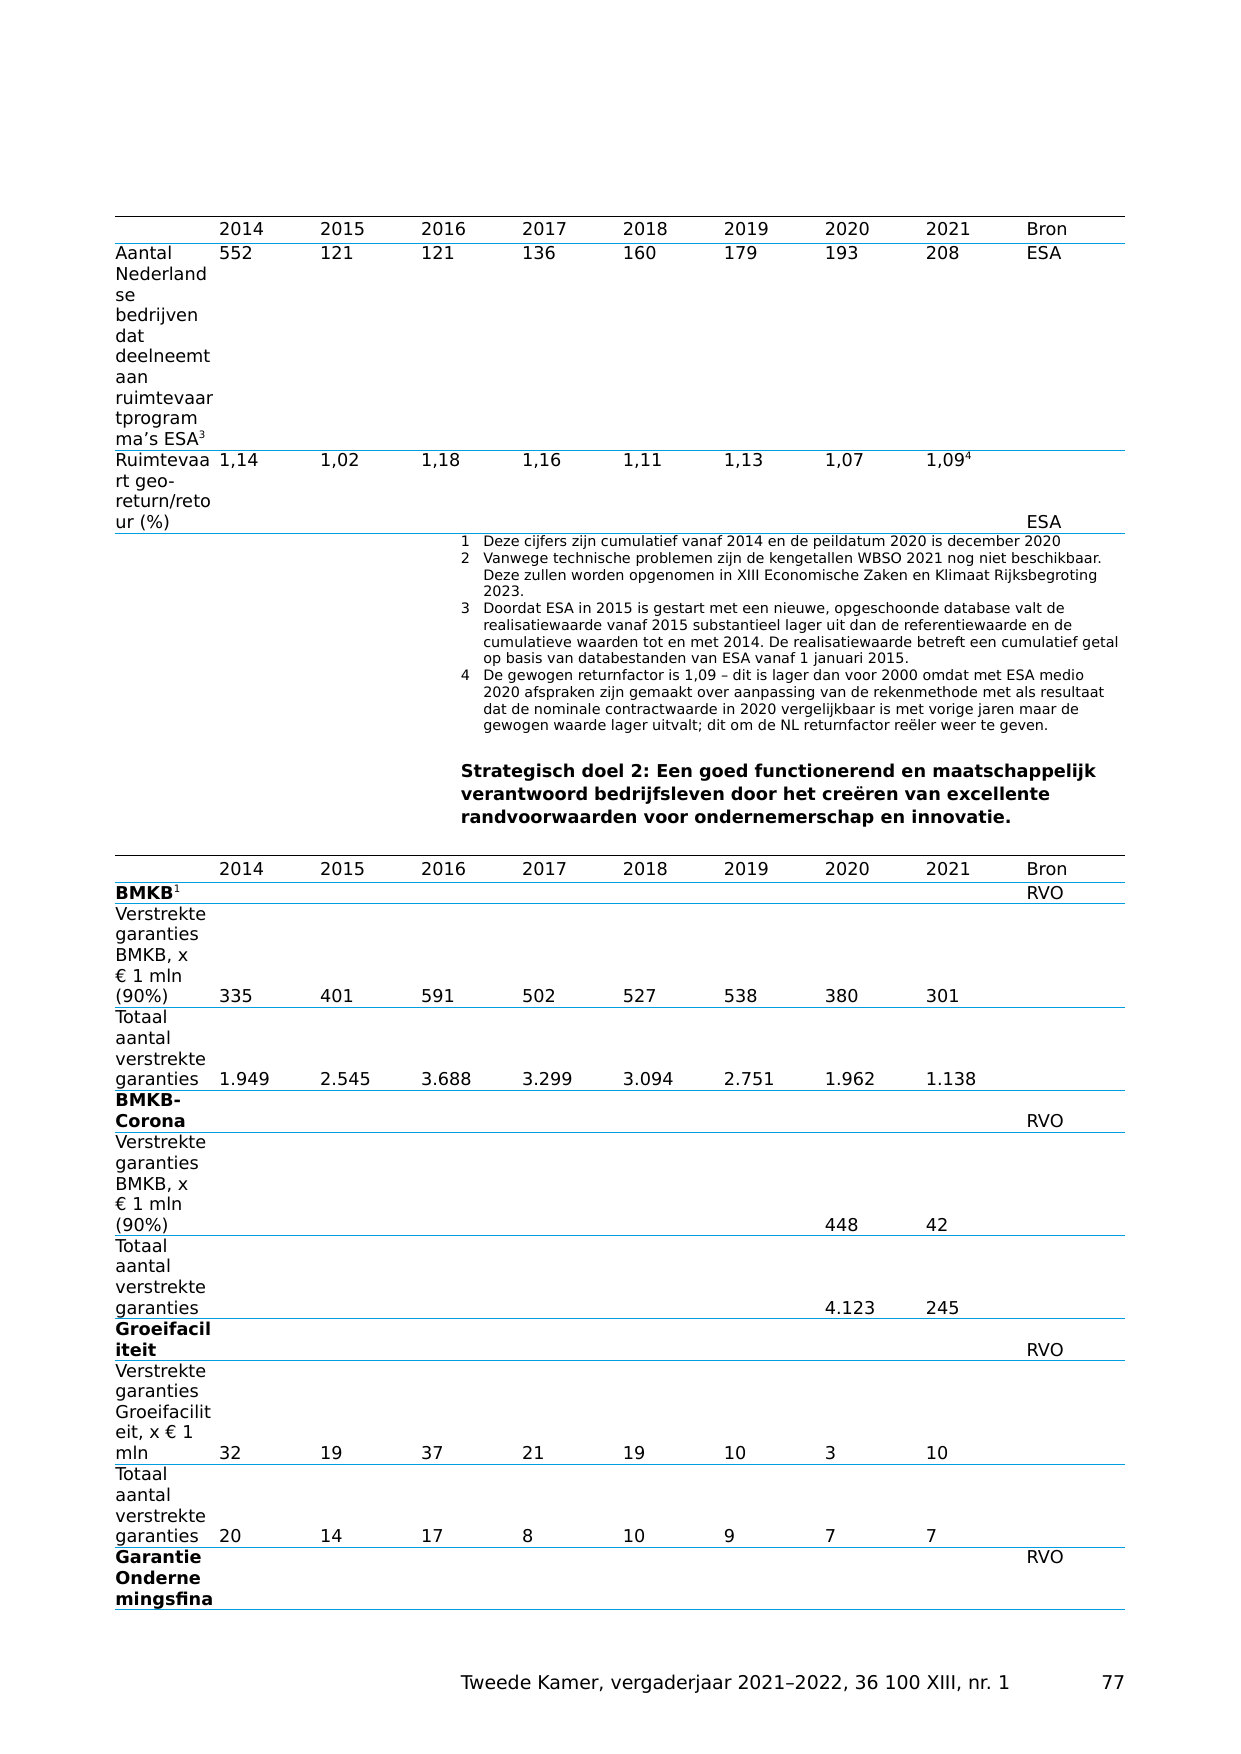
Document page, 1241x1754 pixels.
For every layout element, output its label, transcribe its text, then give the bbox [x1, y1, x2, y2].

table_cell BMKB-Corona [115, 1091, 216, 1132]
table_cell 1,18 [418, 451, 519, 532]
table_cell [216, 883, 317, 903]
table_cell 301 [923, 904, 1023, 1007]
table_cell 136 [519, 244, 620, 449]
table_cell 2016 [418, 856, 519, 882]
table_cell 10 [923, 1361, 1023, 1464]
table_cell RVO [1024, 883, 1125, 903]
table_header Tabel 13 Kengetallen behorend bij strategisch doel 1 [115, 191, 1125, 216]
table_cell 1,14 [216, 451, 317, 532]
table_cell 2014 [216, 856, 317, 882]
table_cell 2021 [923, 856, 1023, 882]
table_cell [317, 1236, 418, 1318]
table_cell [216, 1091, 317, 1132]
table_cell Groeifaciliteit [115, 1319, 216, 1360]
table_cell ESA [1024, 451, 1125, 532]
table_cell [317, 1133, 418, 1235]
table_cell 2019 [721, 217, 822, 243]
table_cell ESA [1024, 244, 1125, 449]
table_cell [418, 1319, 519, 1360]
table_cell 4.123 [822, 1236, 923, 1318]
table_cell 2015 [317, 856, 418, 882]
table_cell Verstrekte garanties BMKB, x € 1 mln (90%) [115, 904, 216, 1007]
table_cell [822, 1319, 923, 1360]
table_cell 1.138 [923, 1008, 1023, 1090]
table_cell [519, 1548, 620, 1609]
table_cell [216, 1319, 317, 1360]
table_cell 3.094 [620, 1008, 721, 1090]
list De gewogen returnfactor is 1,09 – dit is lager dan voor 2000 omdat met ESA medio 2020 afspraken zijn gemaakt over aanpassing van de rekenmethode met als resultaat dat de nominale contractwaarde in 2020 vergelijkbaar is met vorige jaren maar de gewogen waarde lager uitvalt; dit om de NL returnfactor reëler weer te geven. [461, 667, 1125, 734]
table_cell Bron [1024, 856, 1125, 882]
table_cell BMKB1 [115, 883, 216, 903]
table_cell [721, 1236, 822, 1318]
table_cell 1,16 [519, 451, 620, 532]
table_cell Verstrekte garanties BMKB, x € 1 mln (90%) [115, 1133, 216, 1235]
table_cell 121 [317, 244, 418, 449]
table_cell 3 [822, 1361, 923, 1464]
table_cell [923, 1091, 1023, 1132]
table_cell 401 [317, 904, 418, 1007]
table_cell [721, 1548, 822, 1609]
table_cell [115, 856, 216, 882]
table_cell RVO [1024, 1091, 1125, 1132]
table_cell 21 [519, 1361, 620, 1464]
table_cell 2017 [519, 856, 620, 882]
table_cell Garantie Ondernemingsfina [115, 1548, 216, 1609]
table_cell [1024, 904, 1125, 1007]
table_cell Totaal aantal verstrekte garanties [115, 1465, 216, 1547]
table_cell [620, 1548, 721, 1609]
table_cell [620, 883, 721, 903]
table_cell [216, 1133, 317, 1235]
table_cell 10 [721, 1361, 822, 1464]
table_cell 335 [216, 904, 317, 1007]
table_cell [418, 1091, 519, 1132]
table_cell 9 [721, 1465, 822, 1547]
table_cell [519, 1091, 620, 1132]
table_cell 14 [317, 1465, 418, 1547]
table_cell [721, 1319, 822, 1360]
table_cell [620, 1236, 721, 1318]
table_cell 1,07 [822, 451, 923, 532]
table_cell 527 [620, 904, 721, 1007]
list Doordat ESA in 2015 is gestart met een nieuwe, opgeschoonde database valt de realisatiewaarde vanaf 2015 substantieel lager uit dan de referentiewaarde en de cumulatieve waarden tot en met 2014. De realisatiewaarde betreft een cumulatief getal op basis van databestanden van ESA vanaf 1 januari 2015. [461, 600, 1125, 667]
table_cell 448 [822, 1133, 923, 1235]
table_cell 19 [317, 1361, 418, 1464]
table_cell [418, 1548, 519, 1609]
table_cell 2014 [216, 217, 317, 243]
table_cell 10 [620, 1465, 721, 1547]
table_cell 37 [418, 1361, 519, 1464]
table_cell 1,11 [620, 451, 721, 532]
table_cell 591 [418, 904, 519, 1007]
table_cell [317, 1548, 418, 1609]
table_cell 8 [519, 1465, 620, 1547]
table_cell 2019 [721, 856, 822, 882]
table_cell [620, 1319, 721, 1360]
table_cell RVO [1024, 1548, 1125, 1609]
table_cell [317, 1319, 418, 1360]
table_cell 1.962 [822, 1008, 923, 1090]
table_cell [317, 1091, 418, 1132]
table_cell 193 [822, 244, 923, 449]
table_cell 42 [923, 1133, 1023, 1235]
list Deze cijfers zijn cumulatief vanaf 2014 en de peildatum 2020 is december 2020 [461, 534, 1125, 550]
table_cell 380 [822, 904, 923, 1007]
table_cell 502 [519, 904, 620, 1007]
table_cell 2.751 [721, 1008, 822, 1090]
table_cell [923, 1548, 1023, 1609]
table_cell [923, 1319, 1023, 1360]
table_cell 208 [923, 244, 1023, 449]
table_cell [822, 883, 923, 903]
table_cell Ruimtevaart geo-return/retour (%) [115, 451, 216, 532]
table_cell 179 [721, 244, 822, 449]
table_cell 2018 [620, 856, 721, 882]
table_cell 2017 [519, 217, 620, 243]
table_cell [721, 1091, 822, 1132]
table_cell 2020 [822, 217, 923, 243]
table_cell [822, 1091, 923, 1132]
table_cell [822, 1548, 923, 1609]
table_cell [418, 883, 519, 903]
table_cell [721, 883, 822, 903]
table_cell 7 [822, 1465, 923, 1547]
table_cell 552 [216, 244, 317, 449]
table_cell Totaal aantal verstrekte garanties [115, 1008, 216, 1090]
table_cell 2016 [418, 217, 519, 243]
table_cell [1024, 1236, 1125, 1318]
table_cell Bron [1024, 217, 1125, 243]
table_cell [923, 883, 1023, 903]
table_cell 538 [721, 904, 822, 1007]
table_cell 2020 [822, 856, 923, 882]
table_cell 245 [923, 1236, 1023, 1318]
table_cell [216, 1548, 317, 1609]
table_cell 2021 [923, 217, 1023, 243]
table_cell [1024, 1133, 1125, 1235]
table_cell 7 [923, 1465, 1023, 1547]
table_cell [1024, 1008, 1125, 1090]
table_cell [519, 883, 620, 903]
table_cell 3.688 [418, 1008, 519, 1090]
table_header Tabel 14 Kengetallen behorend bij strategisch doel 2 [115, 830, 1125, 855]
table_cell [418, 1236, 519, 1318]
table_cell 121 [418, 244, 519, 449]
table_cell 20 [216, 1465, 317, 1547]
text Strategisch doel 2: Een goed functionerend en maatschappelijk verantwoord bedrijfsleven door het creëren van excellente randvoorwaarden voor ondernemerschap en innovatie. [461, 759, 1125, 828]
table_cell [620, 1133, 721, 1235]
table_cell Totaal aantal verstrekte garanties [115, 1236, 216, 1318]
table_cell 1,094 [923, 451, 1023, 532]
table_cell [115, 217, 216, 243]
table_cell [418, 1133, 519, 1235]
table_cell [1024, 1361, 1125, 1464]
table_cell [519, 1133, 620, 1235]
table_cell 1.949 [216, 1008, 317, 1090]
table_cell 19 [620, 1361, 721, 1464]
table_cell RVO [1024, 1319, 1125, 1360]
table_cell 1,02 [317, 451, 418, 532]
table_cell 17 [418, 1465, 519, 1547]
table_cell [620, 1091, 721, 1132]
table_cell 160 [620, 244, 721, 449]
table_cell 2018 [620, 217, 721, 243]
table_cell 1,13 [721, 451, 822, 532]
table_cell 3.299 [519, 1008, 620, 1090]
table_cell Aantal Nederlandse bedrijven dat deelneemt aan ruimtevaartprogramma’s ESA3 [115, 244, 216, 449]
table_cell [1024, 1465, 1125, 1547]
table_cell 2.545 [317, 1008, 418, 1090]
table_cell [721, 1133, 822, 1235]
list Vanwege technische problemen zijn de kengetallen WBSO 2021 nog niet beschikbaar. Deze zullen worden opgenomen in XIII Economische Zaken en Klimaat Rijksbegroting 2023. [461, 550, 1125, 600]
table_cell [519, 1236, 620, 1318]
table_cell [519, 1319, 620, 1360]
table_cell Verstrekte garanties Groeifaciliteit, x € 1 mln [115, 1361, 216, 1464]
table_cell [216, 1236, 317, 1318]
table_cell 32 [216, 1361, 317, 1464]
table_cell 2015 [317, 217, 418, 243]
table_cell [317, 883, 418, 903]
